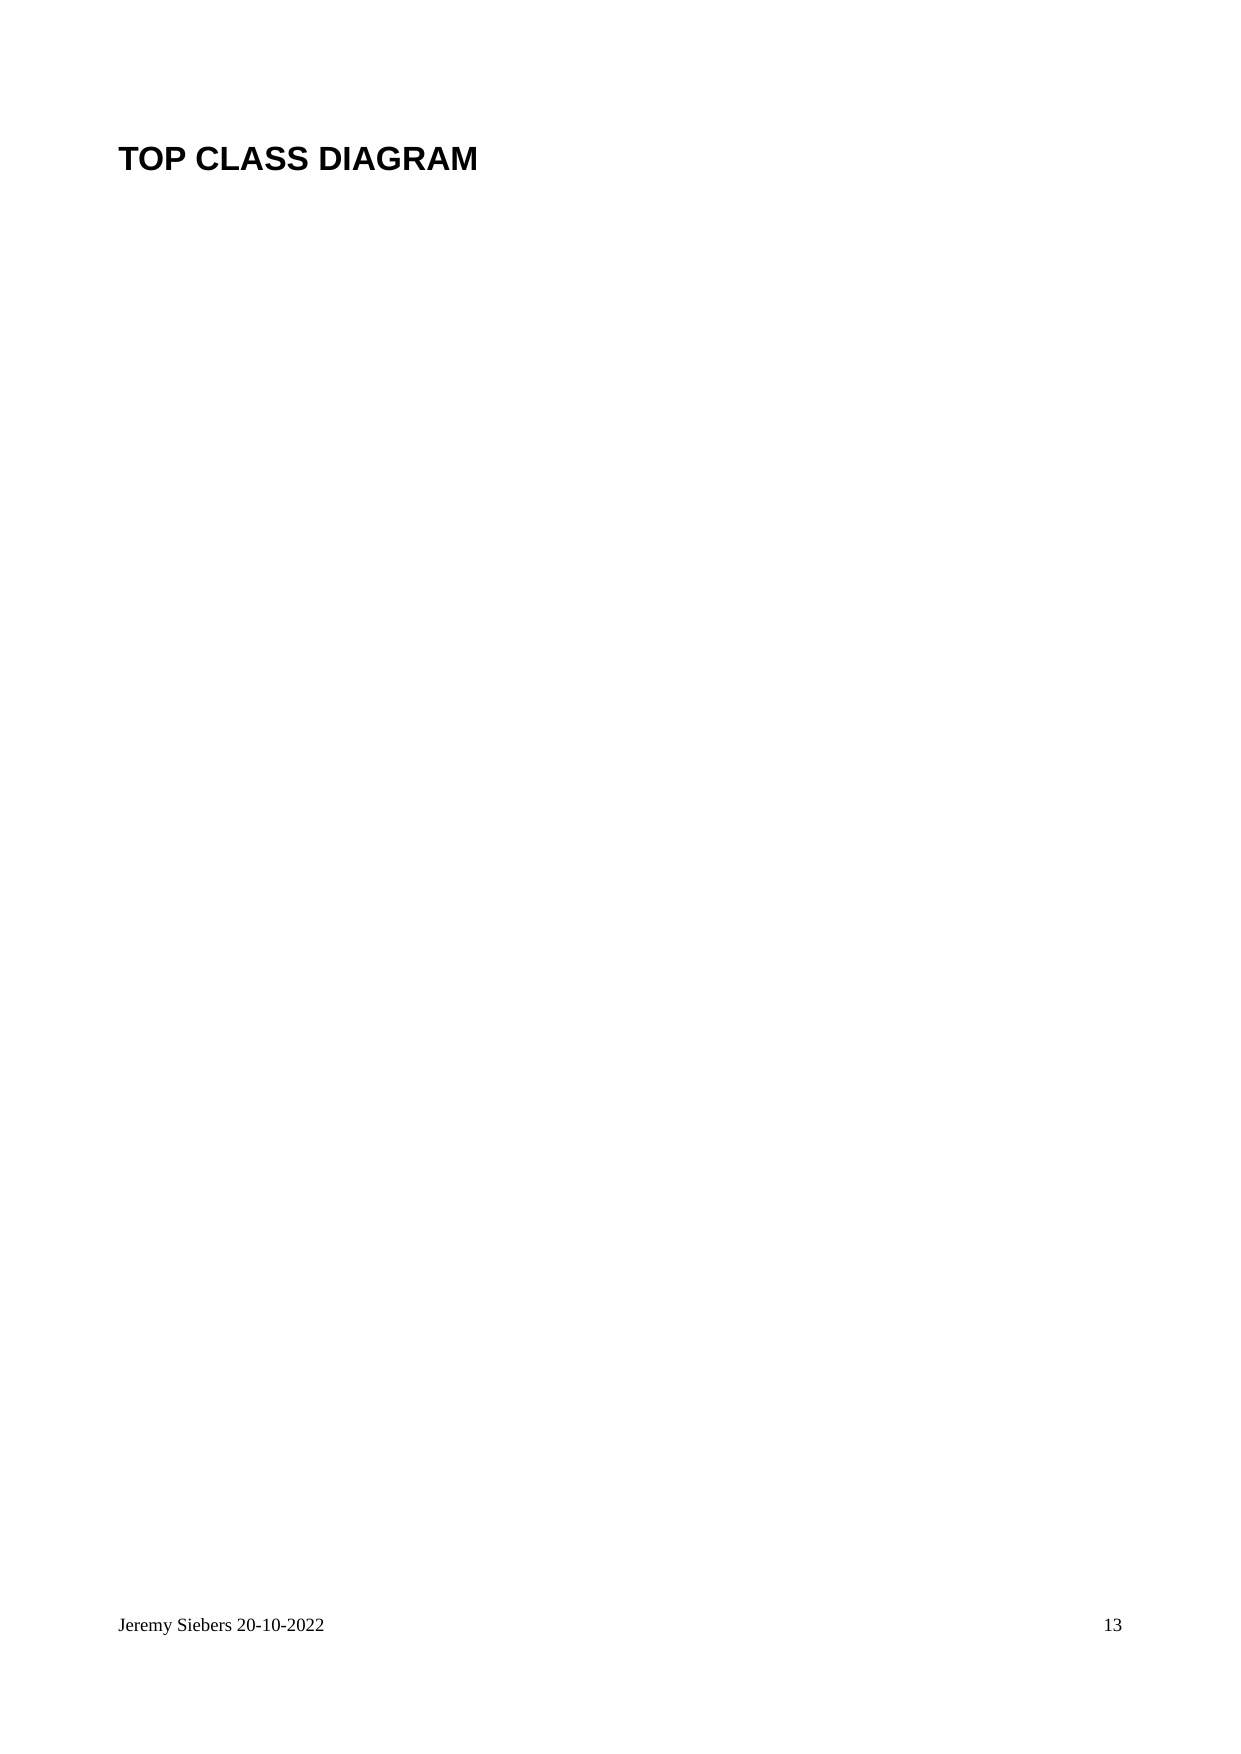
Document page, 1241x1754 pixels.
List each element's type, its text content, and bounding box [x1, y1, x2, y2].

subtitle TOP CLASS DIAGRAM [118, 139, 1122, 178]
